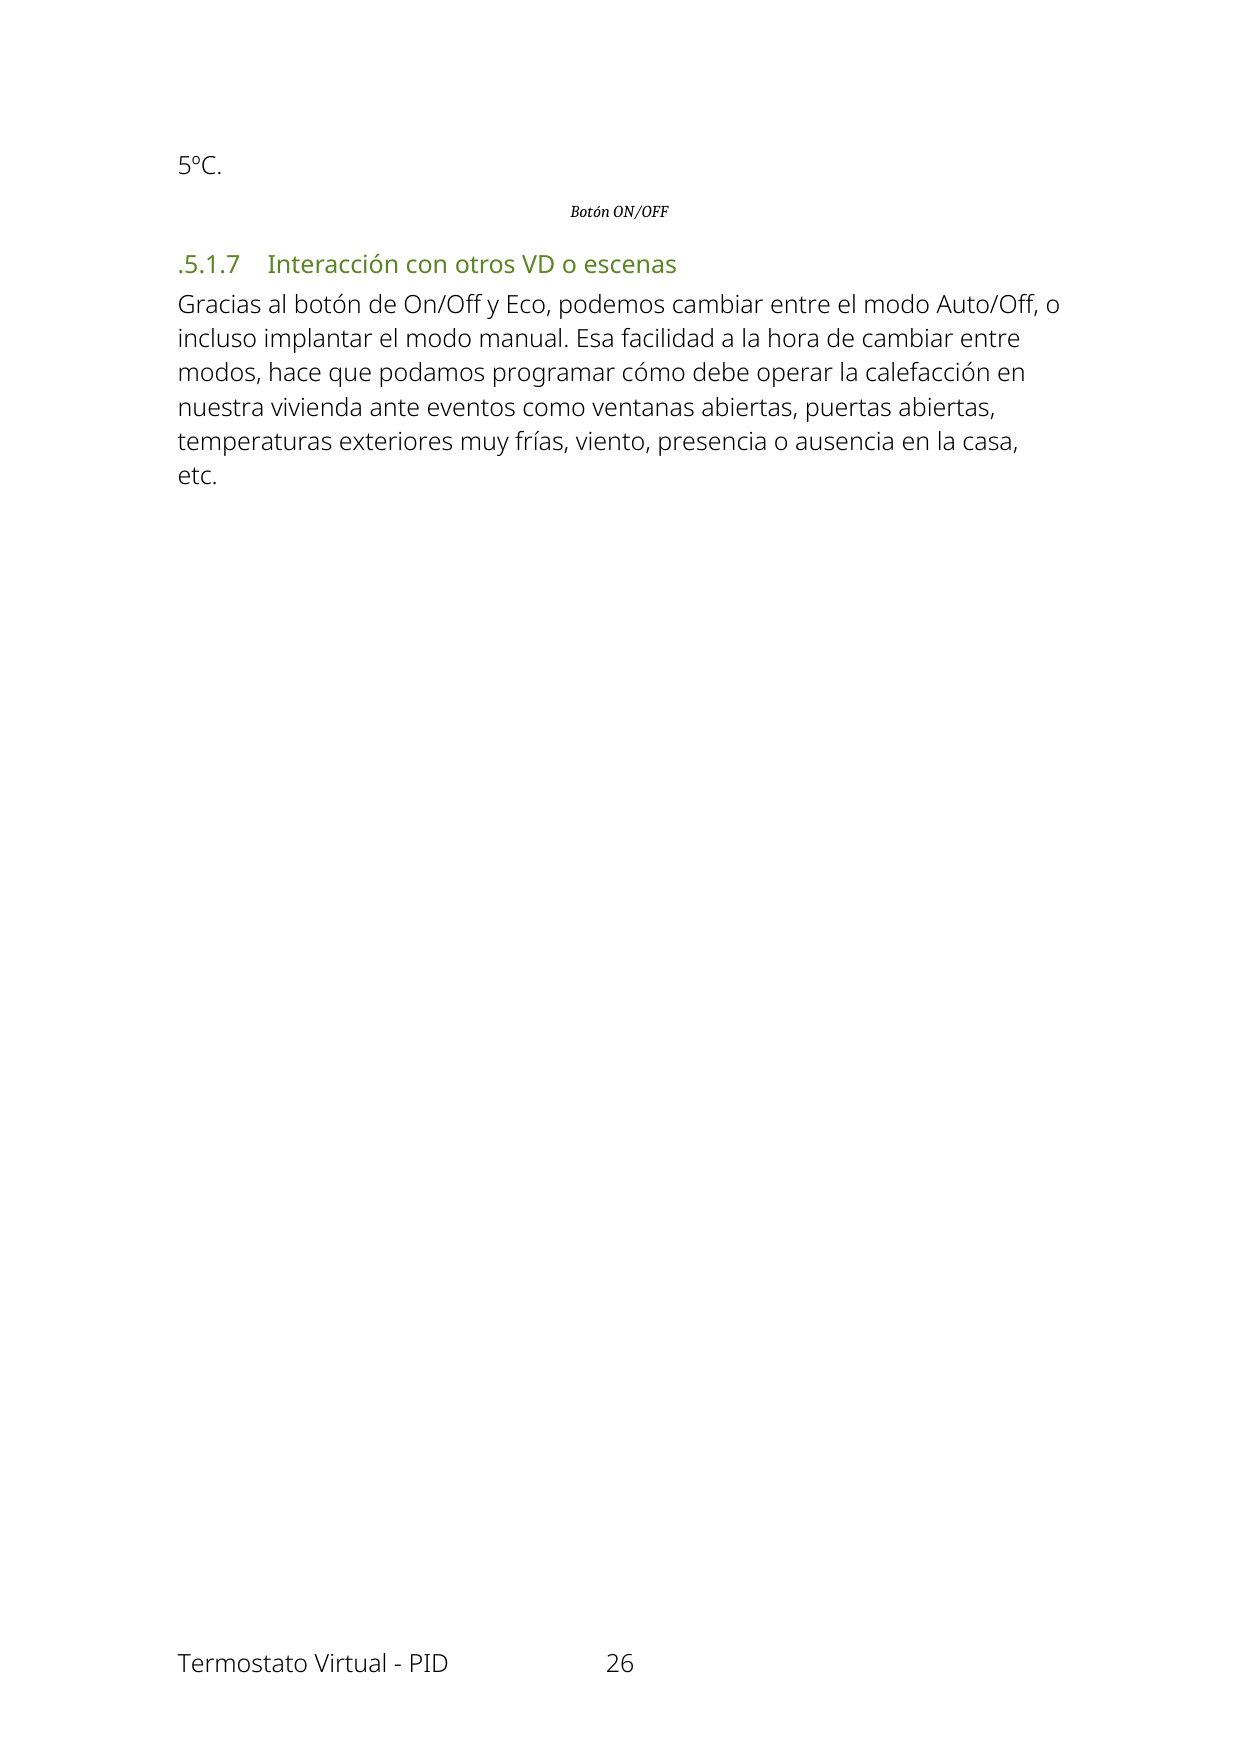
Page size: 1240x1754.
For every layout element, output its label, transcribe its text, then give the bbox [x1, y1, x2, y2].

list Botón ON/OFF [177, 202, 1062, 222]
subtitle Interacción con otros VD o escenas [177, 247, 1062, 281]
text 5ºC. [177, 148, 1062, 182]
text Gracias al botón de On/Off y Eco, podemos cambiar entre el modo Auto/Off, o incluso implantar el modo manual. Esa facilidad a la hora de cambiar entre modos, hace que podamos programar cómo debe operar la calefacción en nuestra vivienda ante eventos como ventanas abiertas, puertas abiertas, temperaturas exteriores muy frías, viento, presencia o ausencia en la casa, etc. [177, 287, 1062, 491]
